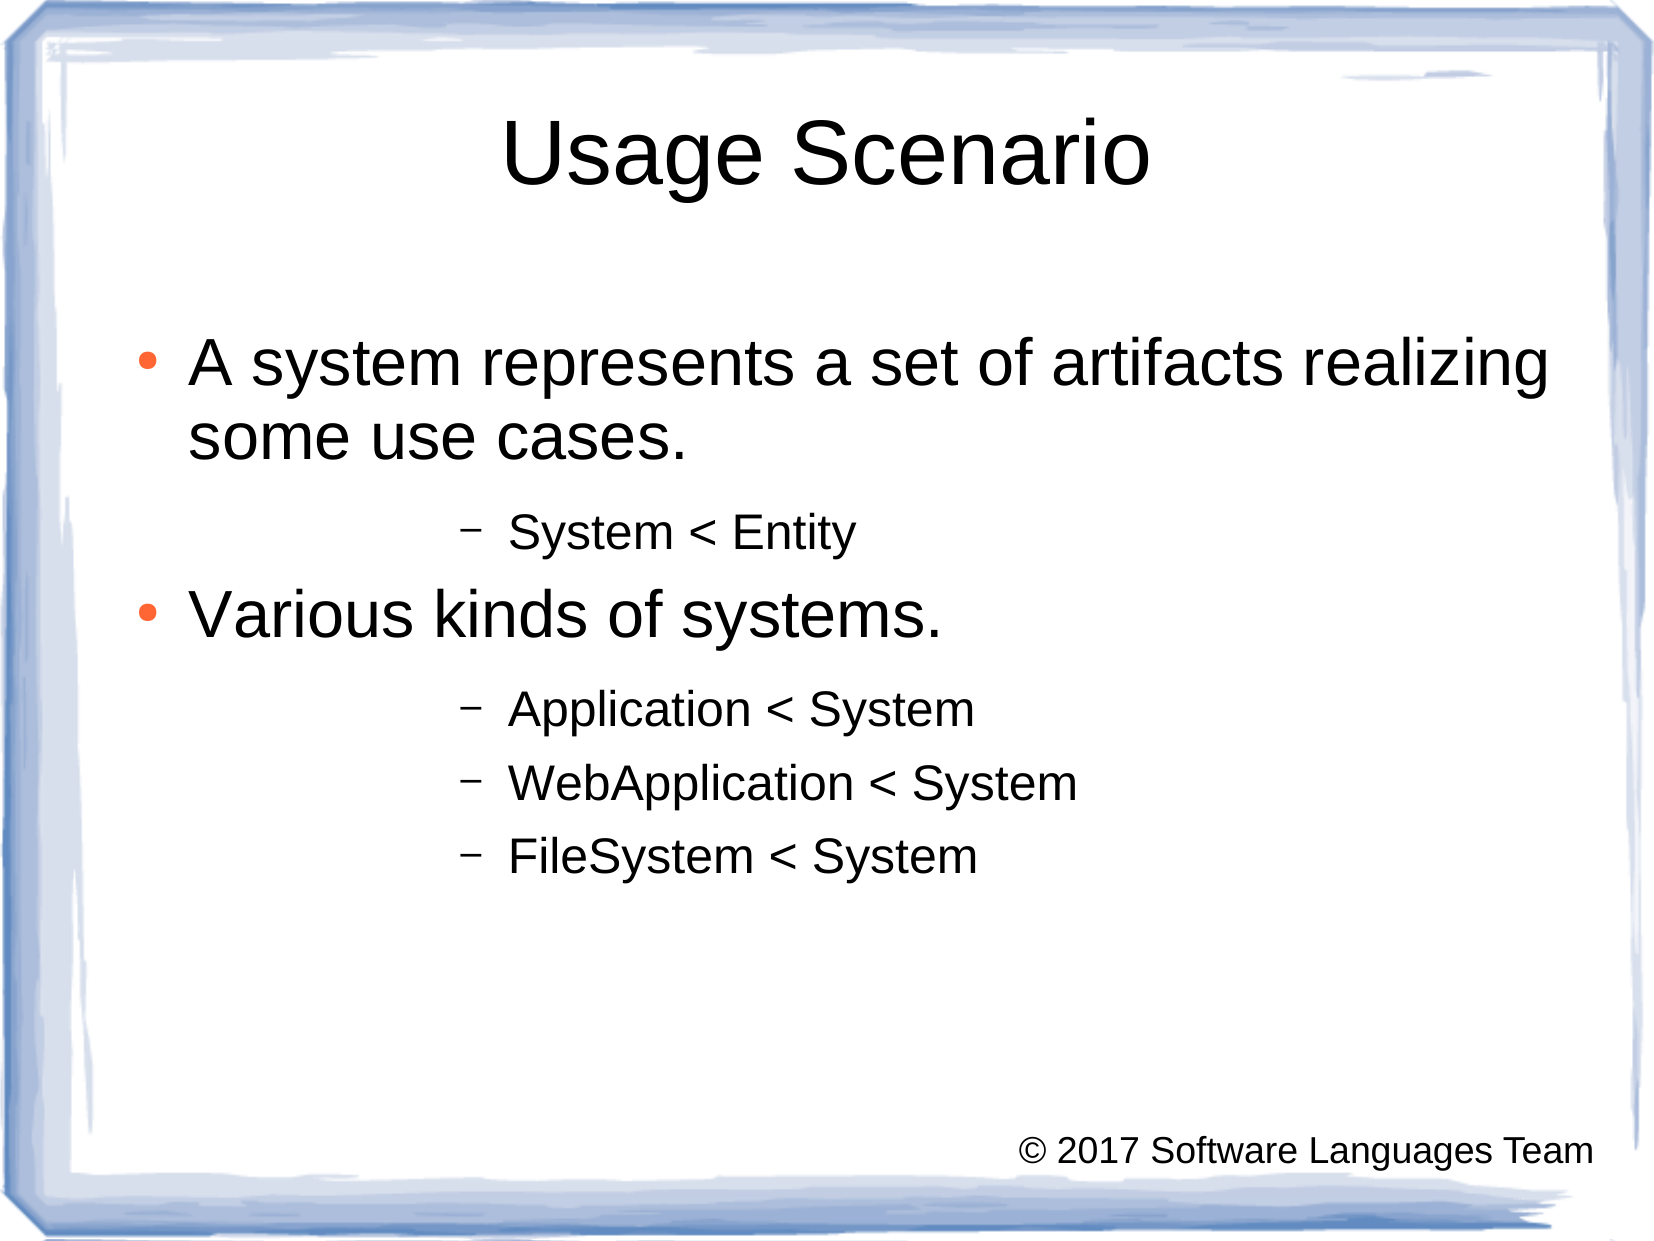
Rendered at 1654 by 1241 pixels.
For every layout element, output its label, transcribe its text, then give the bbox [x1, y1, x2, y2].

text_box © 2017 Software Languages Team [1003, 1122, 1625, 1182]
list A system represents a set of artifacts realizing some use cases. System < Entity Various kinds of systems. Application < System WebApplication < System FileSystem < System [118, 324, 1571, 1004]
title Usage Scenario [82, 49, 1571, 257]
picture [0, 0, 1654, 1241]
